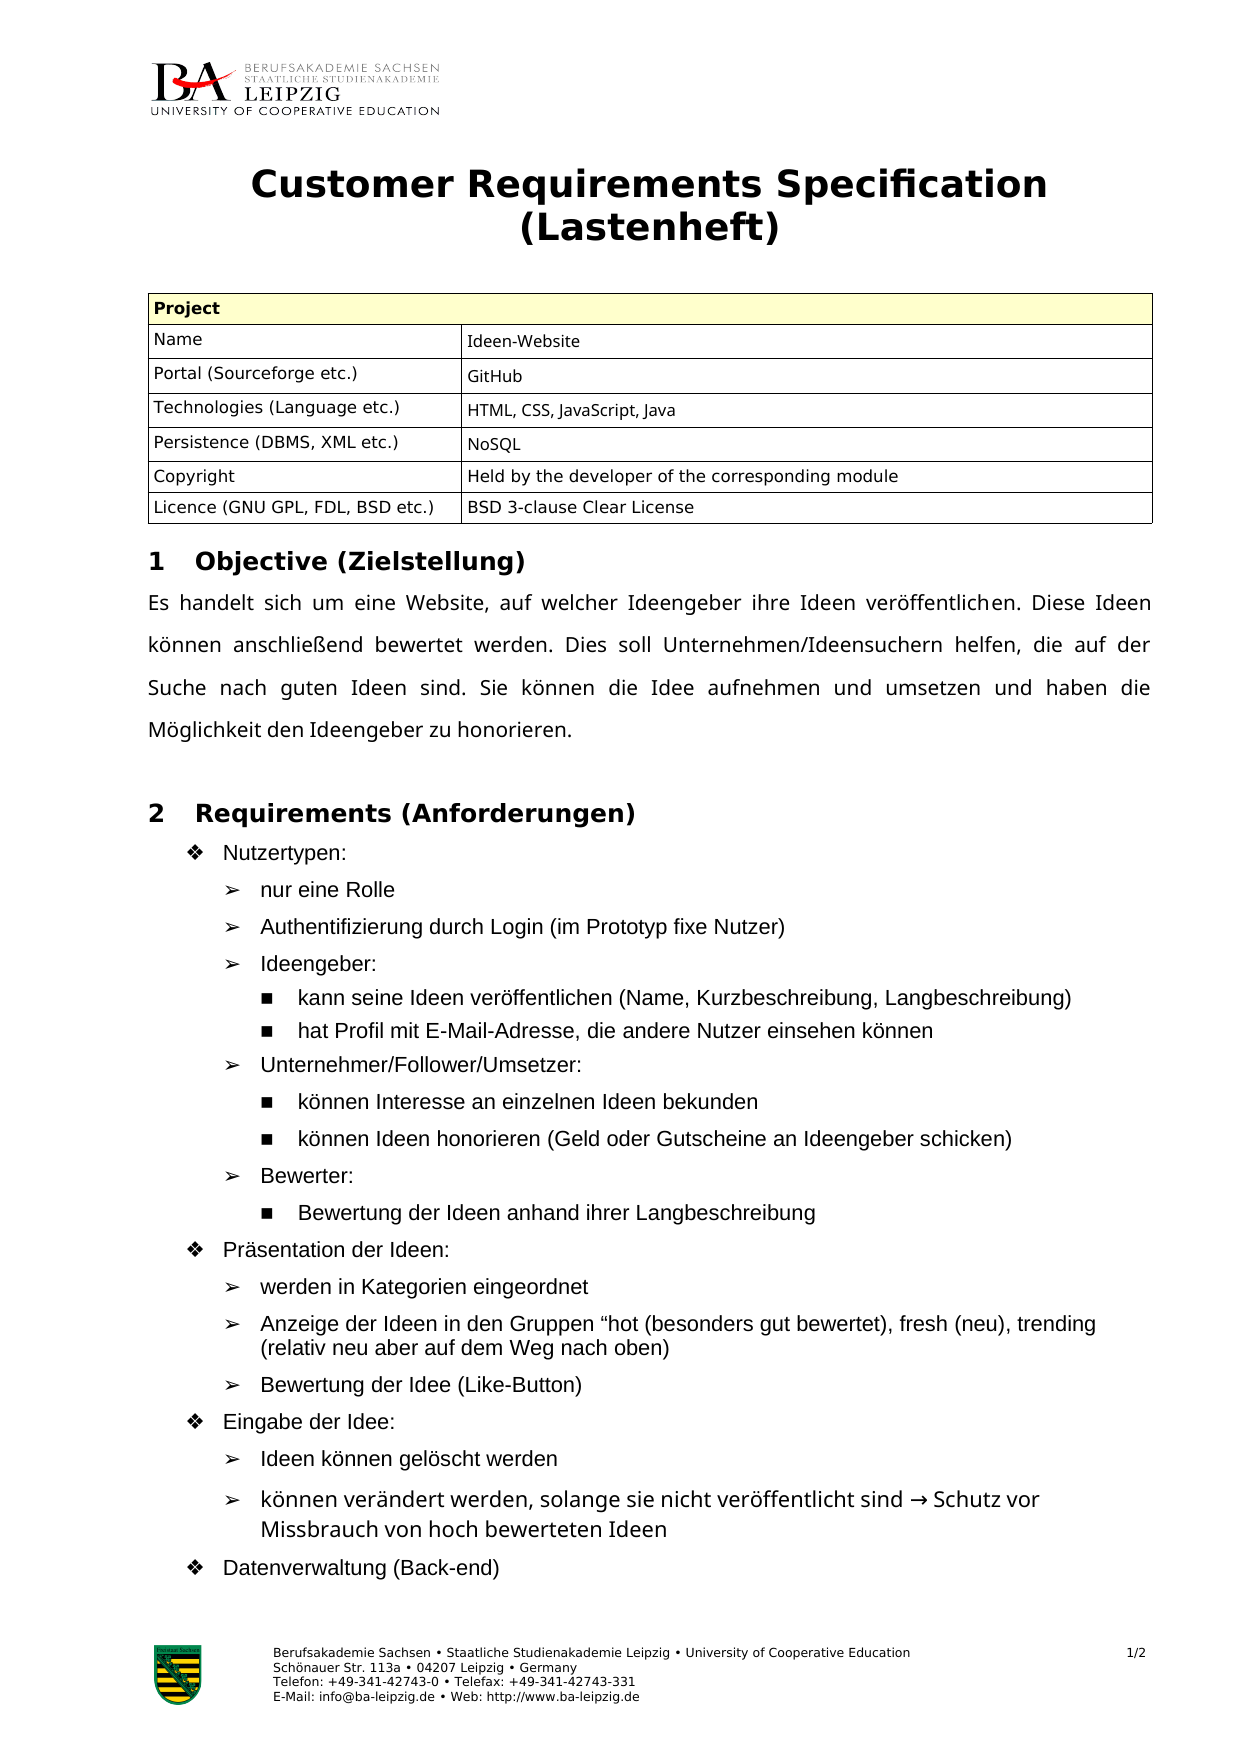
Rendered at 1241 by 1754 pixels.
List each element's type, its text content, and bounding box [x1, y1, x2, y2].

list Ideengeber: [223, 951, 1152, 976]
title Customer Requirements Specification [148, 162, 1152, 206]
list Unternehmer/Follower/Umsetzer: [223, 1053, 1152, 1077]
table_header Project [149, 294, 1152, 324]
list Bewerter: [223, 1163, 1152, 1188]
list Eingabe der Idee: [185, 1410, 1152, 1434]
list Authentifizierung durch Login (im Prototyp fixe Nutzer) [223, 914, 1152, 939]
title (Lastenheft) [148, 206, 1152, 249]
subtitle Requirements (Anforderungen) [148, 799, 1152, 829]
list Anzeige der Ideen in den Gruppen “hot (besonders gut bewertet), fresh (neu), trending (relativ neu aber auf dem Weg nach oben) [223, 1311, 1152, 1360]
table_cell BSD 3-clause Clear License [462, 493, 1152, 523]
table_cell Licence (GNU GPL, FDL, BSD etc.) [149, 493, 461, 523]
list hat Profil mit E-Mail-Adresse, die andere Nutzer einsehen können [260, 1019, 1152, 1043]
list können Interesse an einzelnen Ideen bekunden [260, 1089, 1152, 1114]
picture [147, 59, 443, 119]
list nur eine Rolle [223, 877, 1152, 902]
list werden in Kategorien eingeordnet [223, 1274, 1152, 1299]
subtitle Objective (Zielstellung) [148, 547, 1152, 576]
list Bewertung der Ideen anhand ihrer Langbeschreibung [260, 1201, 1152, 1225]
table_cell Ideen-Website [462, 325, 1152, 358]
table_cell NoSQL [462, 428, 1152, 461]
list Bewertung der Idee (Like-Button) [223, 1373, 1152, 1397]
table_cell Persistence (DBMS, XML etc.) [149, 428, 461, 461]
text Es handelt sich um eine Website, auf welcher Ideengeber ihre Ideen veröffentlichen. Diese Ideen können anschließend bewertet werden. Dies soll Unternehmen/Ideensuchern helfen, die auf der Suche nach guten Ideen sind. Sie können die Idee aufnehmen und umsetzen und haben die Möglichkeit den Ideengeber zu honorieren. [148, 588, 1152, 744]
picture [154, 1645, 202, 1705]
list können verändert werden, solange sie nicht veröffentlicht sind → Schutz vor Missbrauch von hoch bewerteten Ideen [223, 1484, 1152, 1543]
table_cell GitHub [462, 359, 1152, 393]
table_cell Held by the developer of the corresponding module [462, 462, 1152, 492]
list Präsentation der Ideen: [185, 1237, 1152, 1262]
table_cell Copyright [149, 462, 461, 492]
table_cell Name [149, 325, 461, 358]
list Datenverwaltung (Back-end) [185, 1556, 1152, 1580]
list Nutzertypen: [185, 840, 1152, 865]
list Ideen können gelöscht werden [223, 1447, 1152, 1471]
table_cell Technologies (Language etc.) [149, 394, 461, 427]
table_cell HTML, CSS, JavaScript, Java [462, 394, 1152, 427]
list können Ideen honorieren (Geld oder Gutscheine an Ideengeber schicken) [260, 1127, 1152, 1151]
list kann seine Ideen veröffentlichen (Name, Kurzbeschreibung, Langbeschreibung) [260, 985, 1152, 1009]
table_cell Portal (Sourceforge etc.) [149, 359, 461, 393]
